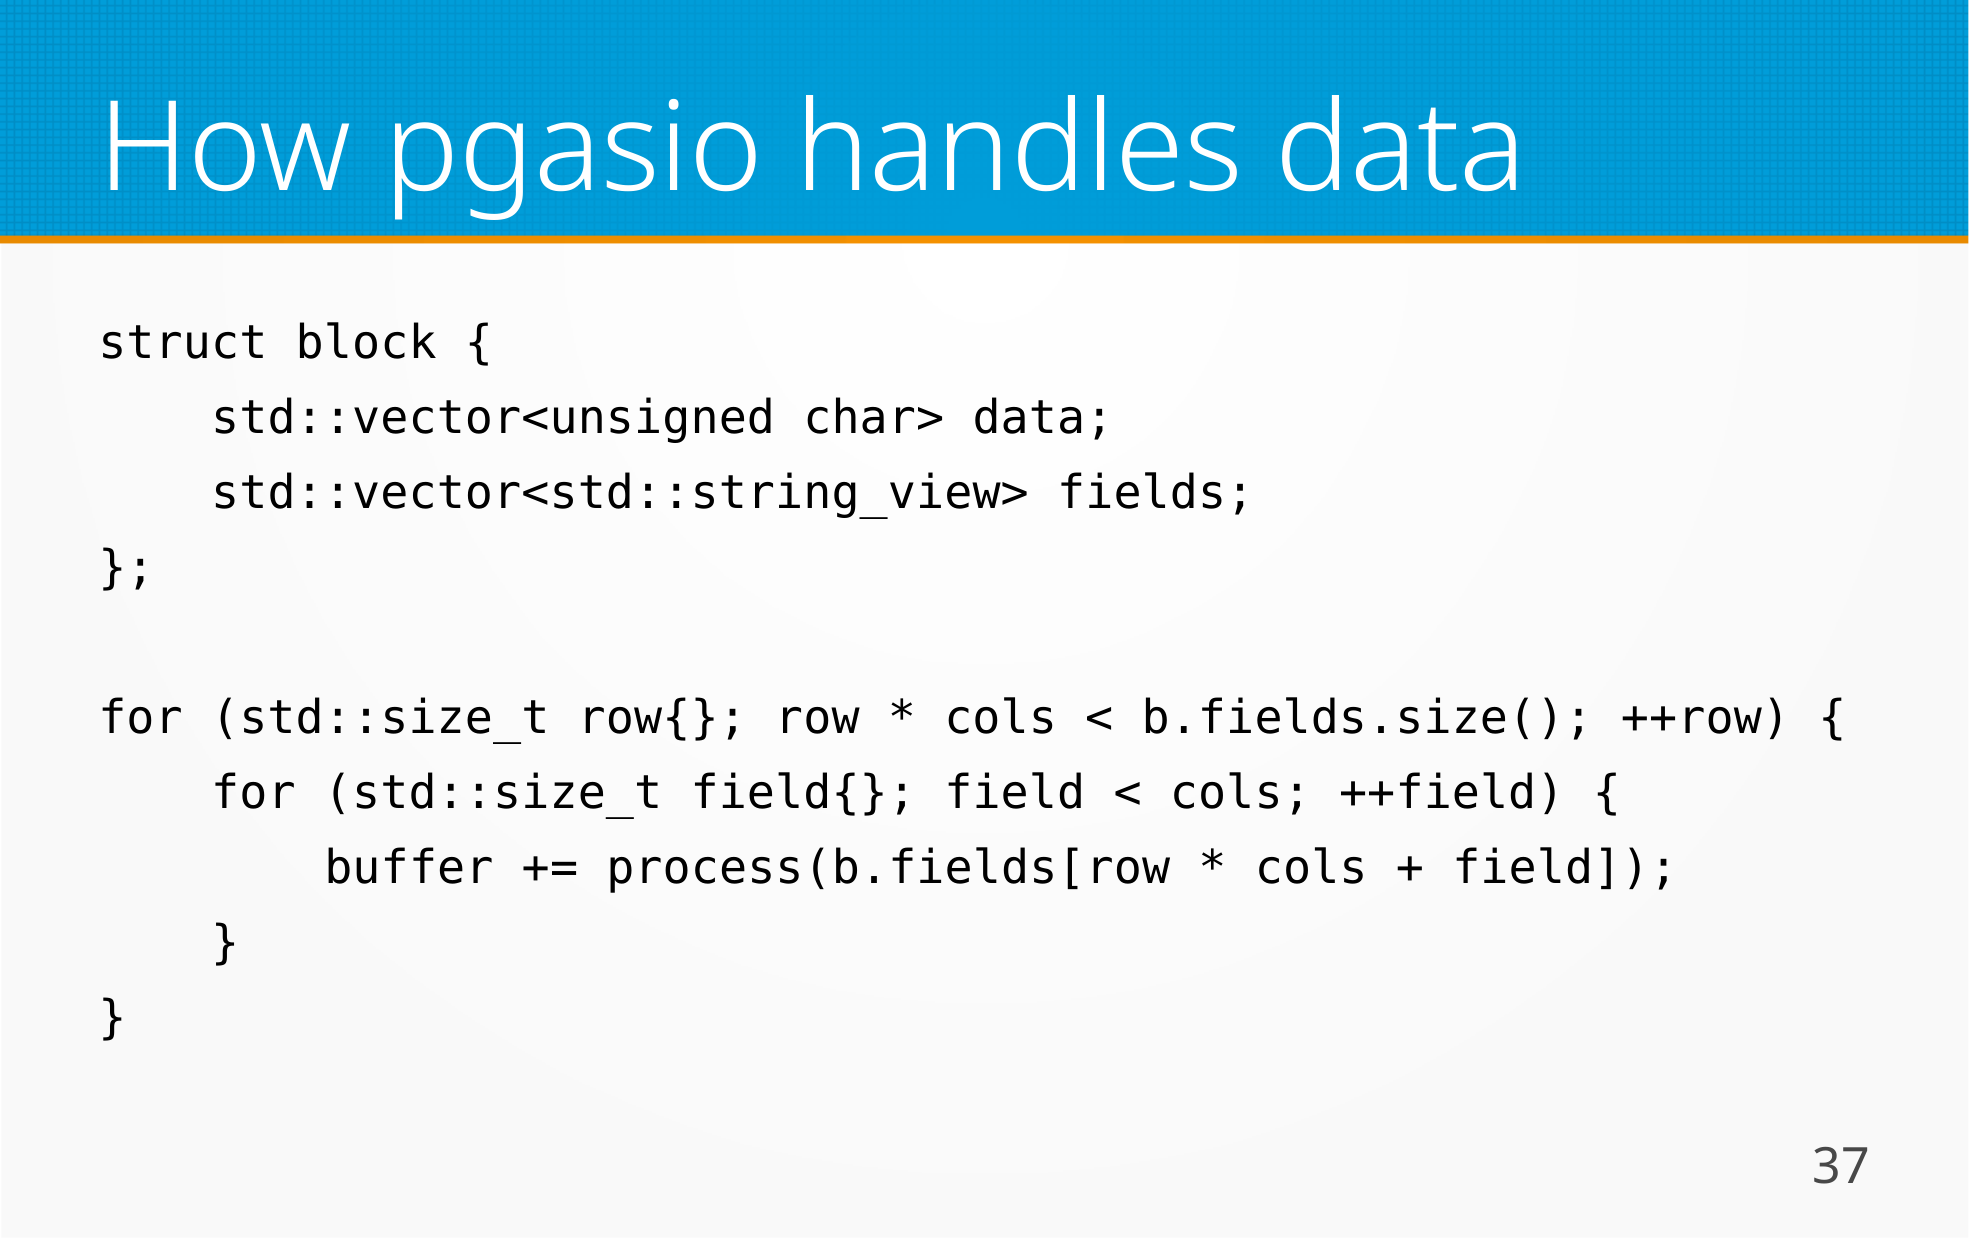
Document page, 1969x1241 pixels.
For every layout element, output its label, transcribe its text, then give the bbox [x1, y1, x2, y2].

title How pgasio handles data [98, 19, 1870, 227]
list struct block { std::vector<unsigned char> data; std::vector<std::string_view> fields; }; for (std::size_t row{}; row * cols < b.fields.size(); ++row) { for (std::size_t field{}; field < cols; ++field) { buffer += process(b.fields[row * cols + field]); } } [98, 315, 1861, 1081]
picture [0, 236, 1969, 1241]
